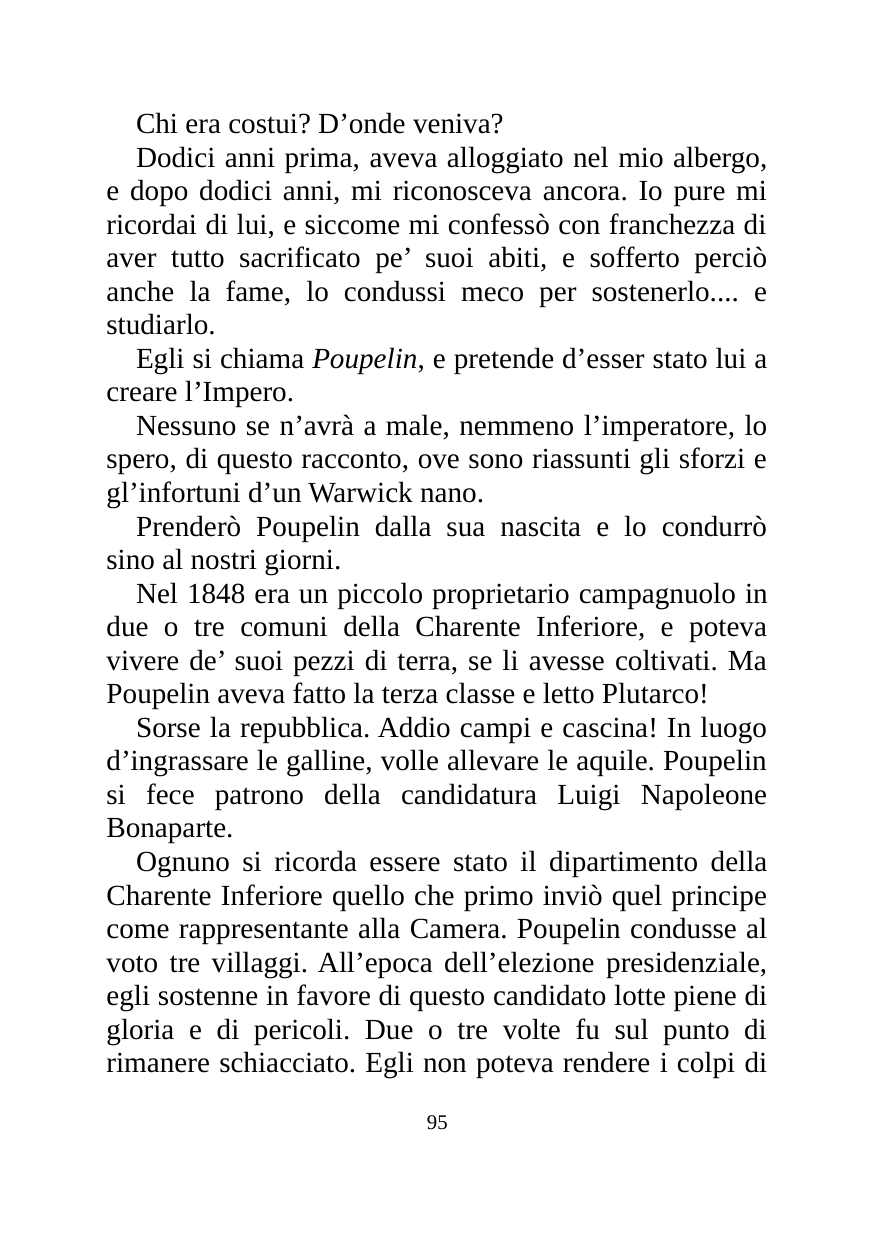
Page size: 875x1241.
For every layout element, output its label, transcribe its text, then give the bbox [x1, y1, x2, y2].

text Egli si chiama Poupelin, e pretende d’esser stato lui a creare l’Impero. [106, 341, 768, 408]
text Prenderò Poupelin dalla sua nascita e lo condurrò sino al nostri giorni. [106, 509, 768, 576]
text Ognuno si ricorda essere stato il dipartimento della Charente Inferiore quello che primo inviò quel principe come rappresentante alla Camera. Poupelin condusse al voto tre villaggi. All’epoca dell’elezione presidenziale, egli sostenne in favore di questo candidato lotte piene di gloria e di pericoli. Due o tre volte fu sul punto di rimanere schiacciato. Egli non poteva rendere i colpi di [106, 844, 768, 1079]
text Nessuno se n’avrà a male, nemmeno l’imperatore, lo spero, di questo racconto, ove sono riassunti gli sforzi e gl’infortuni d’un Warwick nano. [106, 408, 768, 509]
text Nel 1848 era un piccolo proprietario campagnuolo in due o tre comuni della Charente Inferiore, e poteva vivere de’ suoi pezzi di terra, se li avesse coltivati. Ma Poupelin aveva fatto la terza classe e letto Plutarco! [106, 576, 768, 710]
text Chi era costui? D’onde veniva? [106, 106, 768, 140]
text Dodici anni prima, aveva alloggiato nel mio albergo, e dopo dodici anni, mi riconosceva ancora. Io pure mi ricordai di lui, e siccome mi confessò con franchezza di aver tutto sacrificato pe’ suoi abiti, e sofferto perciò anche la fame, lo condussi meco per sostenerlo.... e studiarlo. [106, 140, 768, 341]
text Sorse la repubblica. Addio campi e cascina! In luogo d’ingrassare le galline, volle allevare le aquile. Poupelin si fece patrono della candidatura Luigi Napoleone Bonaparte. [106, 710, 768, 844]
